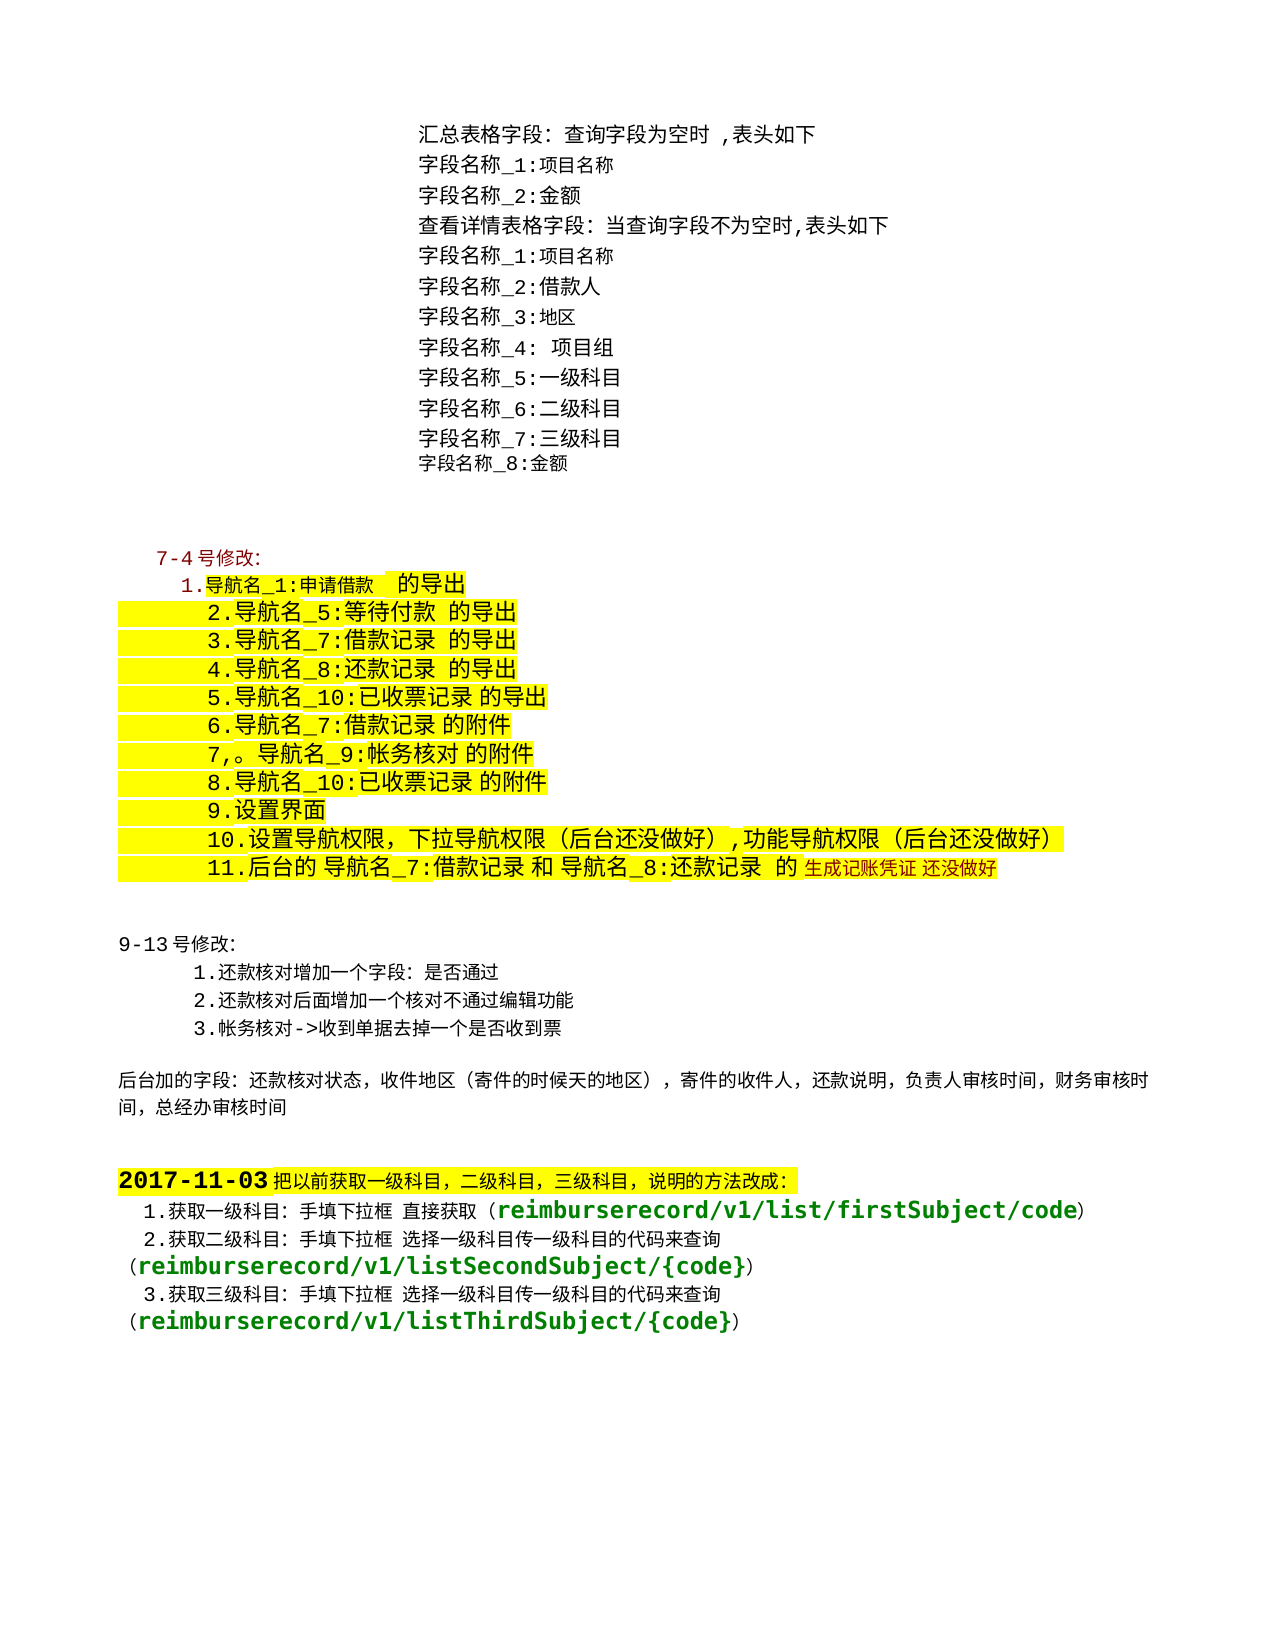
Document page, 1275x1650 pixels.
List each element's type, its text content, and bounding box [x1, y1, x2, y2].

text 字段名称_6:二级科目 [118, 392, 1157, 422]
text 字段名称_8:金额 [118, 453, 1157, 477]
text 4.导航名_8:还款记录 的导出 [118, 656, 1157, 684]
text 5.导航名_10:已收票记录 的导出 [118, 684, 1157, 712]
text 汇总表格字段：查询字段为空时 ,表头如下 [118, 118, 1157, 148]
text 6.导航名_7:借款记录 的附件 [118, 712, 1157, 741]
text 3.帐务核对->收到单据去掉一个是否收到票 [118, 1014, 1157, 1042]
text 3.获取三级科目：手填下拉框 选择一级科目传一级科目的代码来查询（reimburserecord/v1/listThirdSubject/{code}） [118, 1280, 1157, 1335]
text 字段名称_7:三级科目 [118, 422, 1157, 453]
text 字段名称_2:金额 [118, 179, 1157, 209]
text 2.导航名_5:等待付款 的导出 [118, 599, 1157, 627]
text 查看详情表格字段：当查询字段不为空时,表头如下 [118, 209, 1157, 240]
text 字段名称_2:借款人 [118, 270, 1157, 301]
text 9.设置界面 [118, 797, 1157, 826]
text 2.获取二级科目：手填下拉框 选择一级科目传一级科目的代码来查询（reimburserecord/v1/listSecondSubject/{code}） [118, 1224, 1157, 1280]
text 10.设置导航权限，下拉导航权限（后台还没做好）,功能导航权限（后台还没做好） [118, 826, 1157, 854]
text 8.导航名_10:已收票记录 的附件 [118, 769, 1157, 797]
text 11.后台的 导航名_7:借款记录 和 导航名_8:还款记录 的 生成记账凭证 还没做好 [118, 854, 1157, 882]
text 7,。导航名_9:帐务核对 的附件 [118, 741, 1157, 769]
text 1.获取一级科目：手填下拉框 直接获取（reimburserecord/v1/list/firstSubject/code） [118, 1196, 1157, 1224]
text 1.导航名_1:申请借款 的导出 [118, 571, 1157, 599]
text 3.导航名_7:借款记录 的导出 [118, 627, 1157, 656]
text 2017-11-03把以前获取一级科目，二级科目，三级科目，说明的方法改成： [118, 1167, 1157, 1196]
text 字段名称_5:一级科目 [118, 361, 1157, 392]
text 2.还款核对后面增加一个核对不通过编辑功能 [118, 986, 1157, 1014]
text 9-13号修改： [118, 930, 1157, 958]
text 字段名称_3:地区 [118, 301, 1157, 331]
text 字段名称_1:项目名称 [118, 240, 1157, 270]
text 字段名称_4: 项目组 [118, 331, 1157, 361]
text 7-4号修改： [118, 547, 1157, 571]
text 字段名称_1:项目名称 [118, 148, 1157, 179]
text 后台加的字段：还款核对状态，收件地区（寄件的时候天的地区），寄件的收件人，还款说明，负责人审核时间，财务审核时间，总经办审核时间 [118, 1065, 1157, 1120]
text 1.还款核对增加一个字段：是否通过 [118, 958, 1157, 986]
